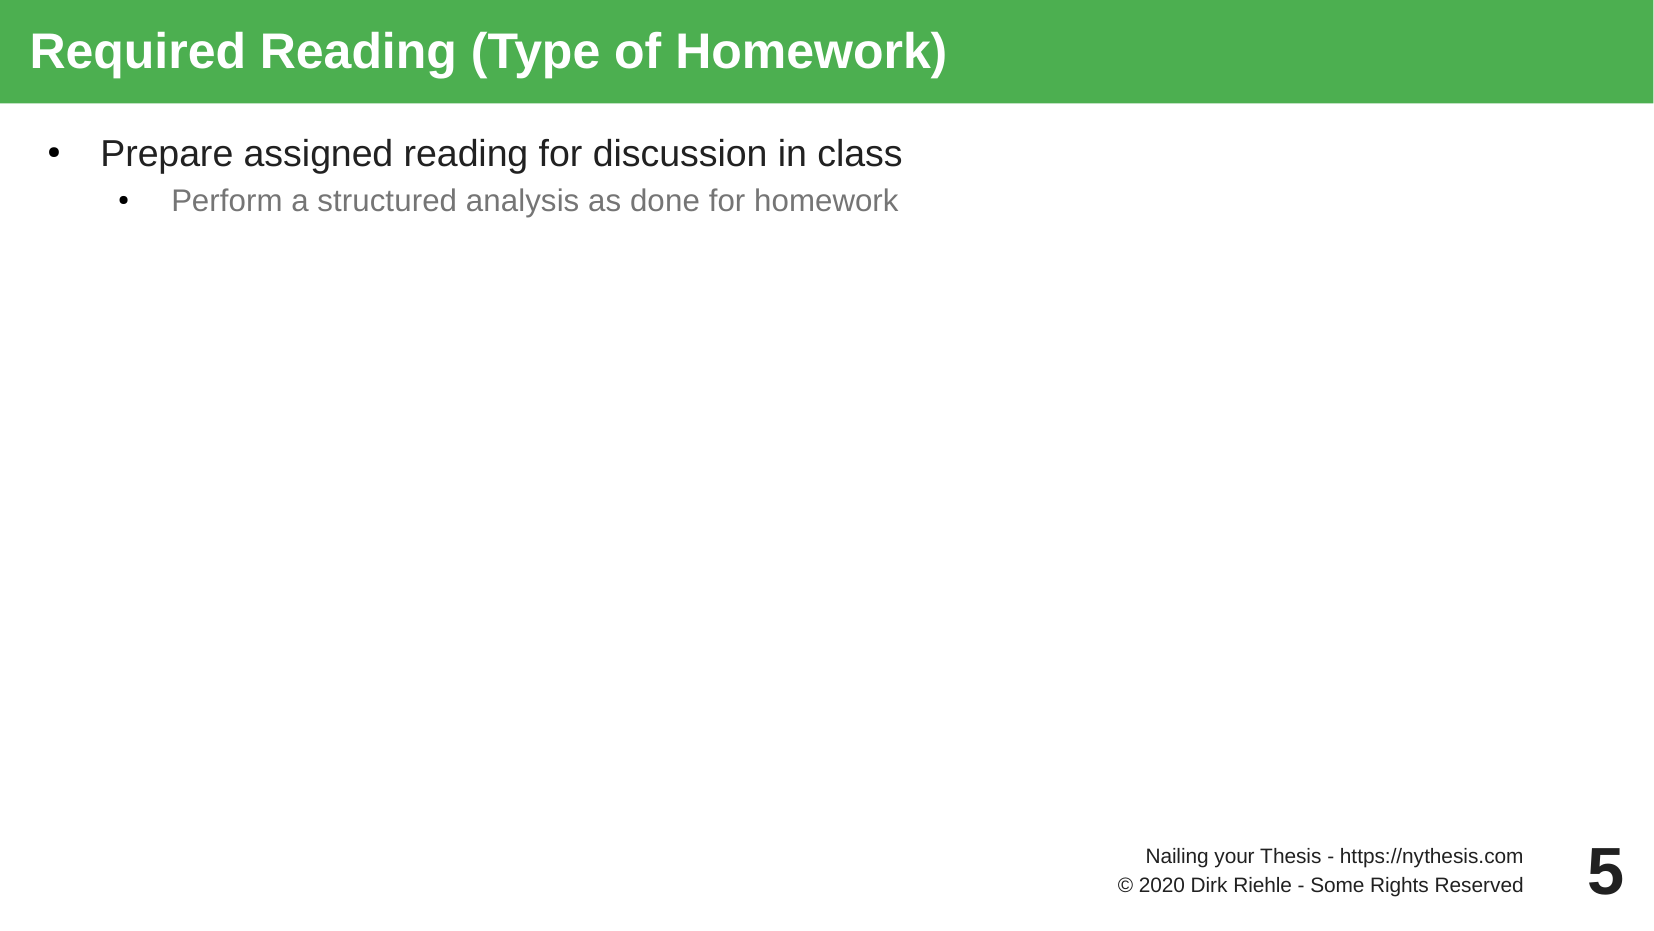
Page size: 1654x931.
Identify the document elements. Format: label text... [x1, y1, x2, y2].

title Required Reading (Type of Homework) [0, 0, 1654, 104]
list Prepare assigned reading for discussion in class Perform a structured analysis as done for homework [29, 132, 1625, 813]
